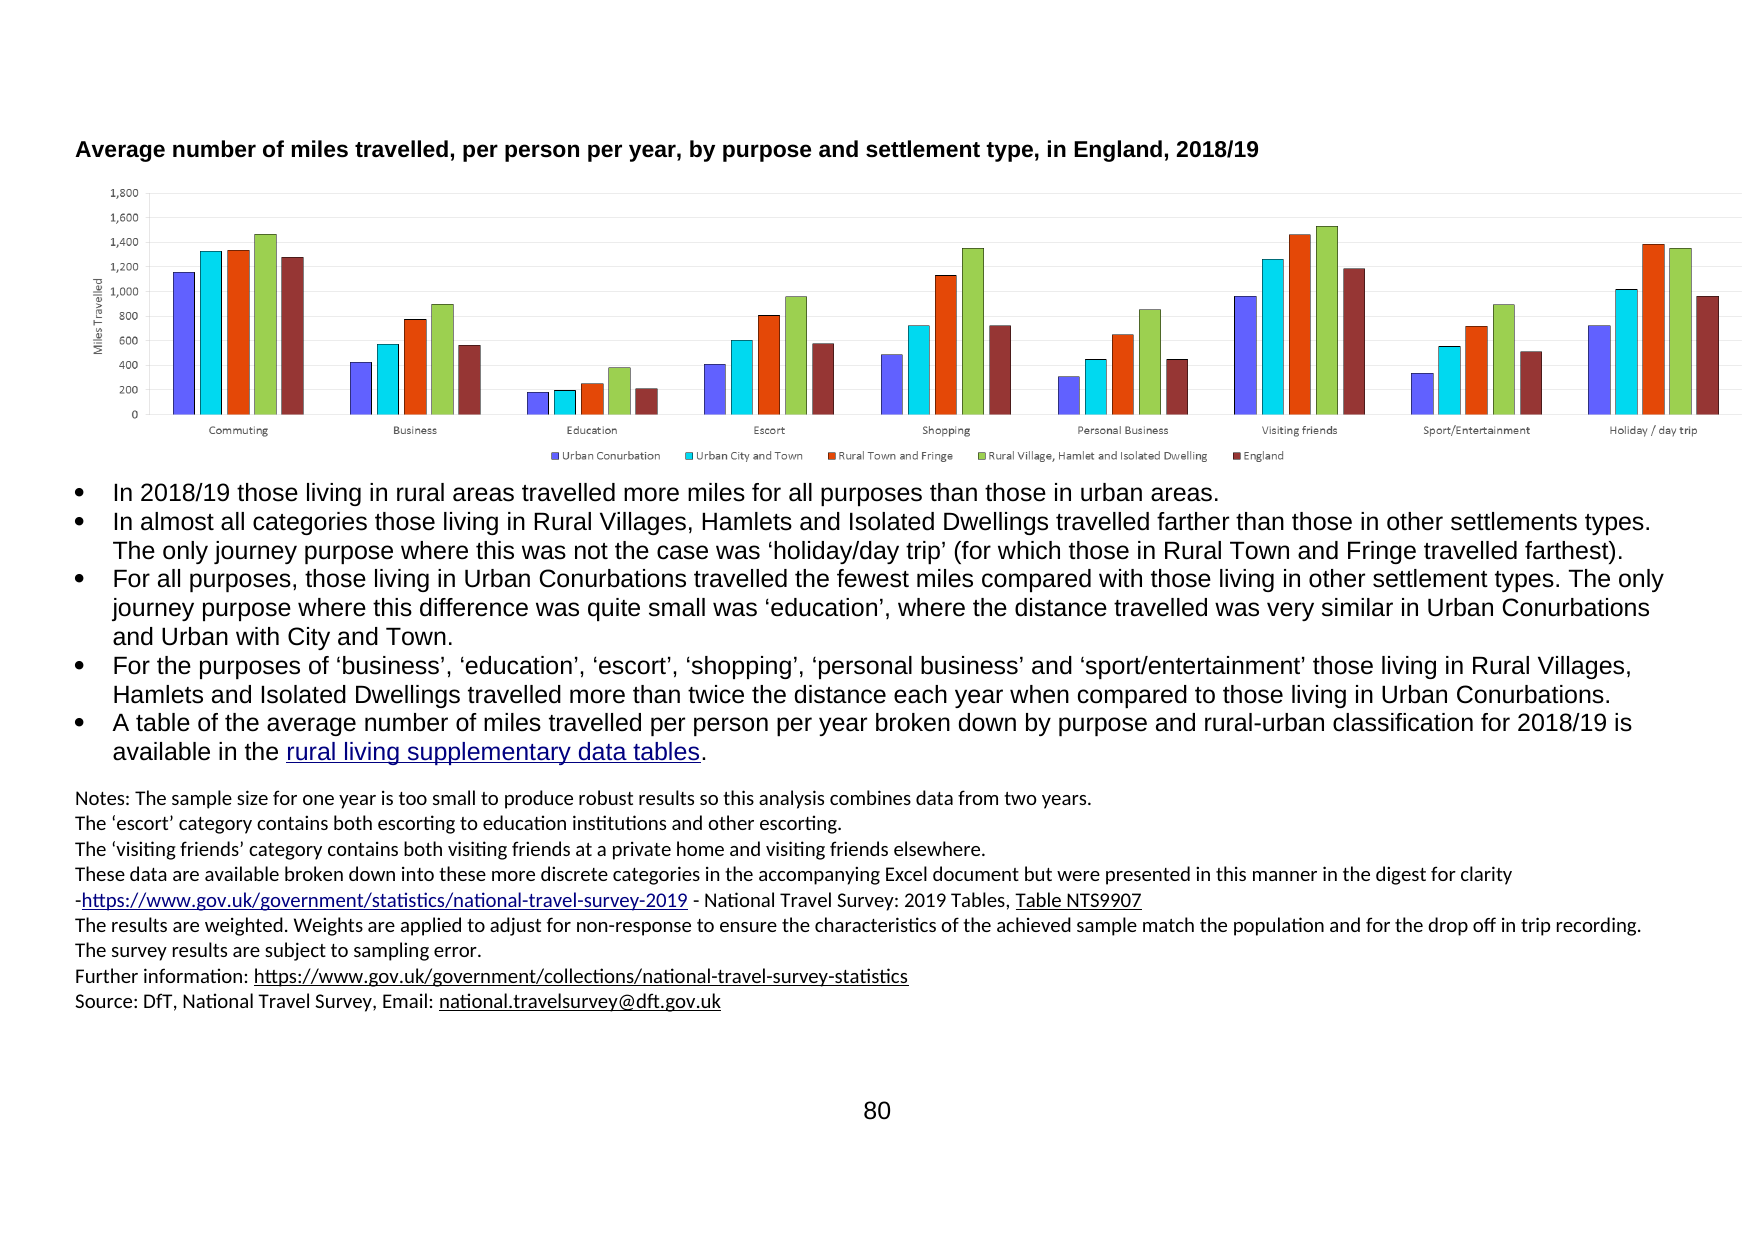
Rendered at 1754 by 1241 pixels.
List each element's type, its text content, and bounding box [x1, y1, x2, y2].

text Further information: https://www.gov.uk/government/collections/national-travel-survey-statistics [75, 963, 1679, 988]
text The ‘visiting friends’ category contains both visiting friends at a private home and visiting friends elsewhere. [75, 836, 1679, 861]
list For the purposes of ‘business’, ‘education’, ‘escort’, ‘shopping’, ‘personal business’ and ‘sport/entertainment’ those living in Rural Villages, Hamlets and Isolated Dwellings travelled more than twice the distance each year when compared to those living in Urban Conurbations. [75, 651, 1679, 708]
text These data are available broken down into these more discrete categories in the accompanying Excel document but were presented in this manner in the digest for clarity -https://www.gov.uk/government/statistics/national-travel-survey-2019 - National Travel Survey: 2019 Tables, Table NTS9907 [75, 861, 1679, 912]
text Notes: The sample size for one year is too small to produce robust results so this analysis combines data from two years. [75, 785, 1679, 811]
list In almost all categories those living in Rural Villages, Hamlets and Isolated Dwellings travelled farther than those in other settlements types. The only journey purpose where this was not the case was ‘holiday/day trip’ (for which those in Rural Town and Fringe travelled farthest). [75, 507, 1679, 564]
text Average number of miles travelled, per person per year, by purpose and settlement type, in England, 2018/19 [75, 136, 1679, 163]
text The ‘escort’ category contains both escorting to education institutions and other escorting. [75, 811, 1679, 836]
text Source: DfT, National Travel Survey, Email: national.travelsurvey@dft.gov.uk [75, 988, 1679, 1014]
text The results are weighted. Weights are applied to adjust for non-response to ensure the characteristics of the achieved sample match the population and for the drop off in trip recording. The survey results are subject to sampling error. [75, 912, 1679, 963]
list A table of the average number of miles travelled per person per year broken down by purpose and rural-urban classification for 2018/19 is available in the rural living supplementary data tables. [75, 708, 1679, 766]
list For all purposes, those living in Urban Conurbations travelled the fewest miles compared with those living in other settlement types. The only journey purpose where this difference was quite small was ‘education’, where the distance travelled was very similar in Urban Conurbations and Urban with City and Town. [75, 564, 1679, 651]
list In 2018/19 those living in rural areas travelled more miles for all purposes than those in urban areas. [75, 478, 1679, 507]
